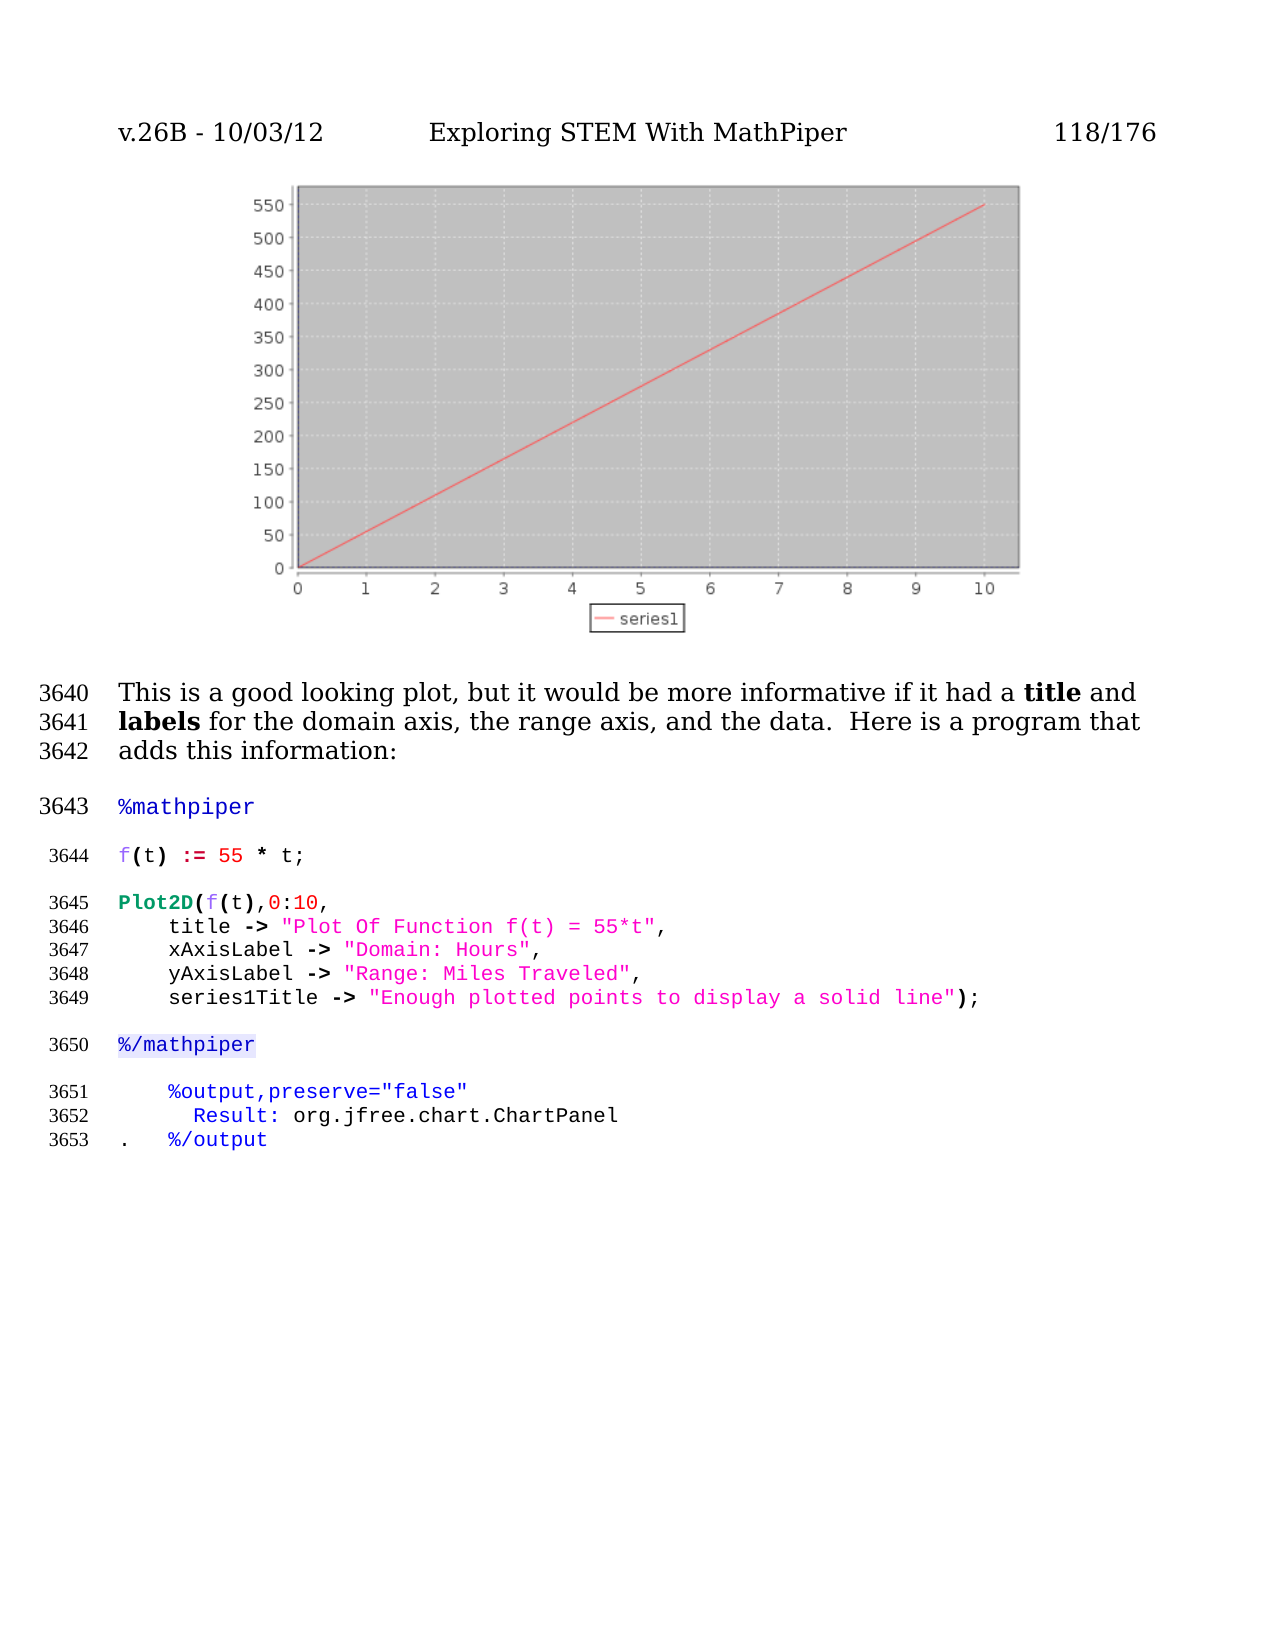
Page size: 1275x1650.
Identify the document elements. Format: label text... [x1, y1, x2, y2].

text yAxisLabel -> "Range: Miles Traveled", [118, 963, 1157, 987]
picture [240, 176, 1035, 634]
text %/mathpiper [118, 1034, 1157, 1058]
text series1Title -> "Enough plotted points to display a solid line"); [118, 987, 1157, 1010]
text Plot2D(f(t),0:10, [118, 892, 1157, 916]
text . %/output [118, 1128, 1157, 1152]
text f(t) := 55 * t; [118, 845, 1157, 868]
text title -> "Plot Of Function f(t) = 55*t", [118, 916, 1157, 939]
text %mathpiper [118, 795, 1157, 821]
text %output,preserve="false" [118, 1081, 1157, 1105]
text Result: org.jfree.chart.ChartPanel [118, 1105, 1157, 1128]
text This is a good looking plot, but it would be more informative if it had a title and labels for the domain axis, the range axis, and the data. Here is a program that adds this information: [118, 678, 1157, 766]
text xAxisLabel -> "Domain: Hours", [118, 939, 1157, 963]
